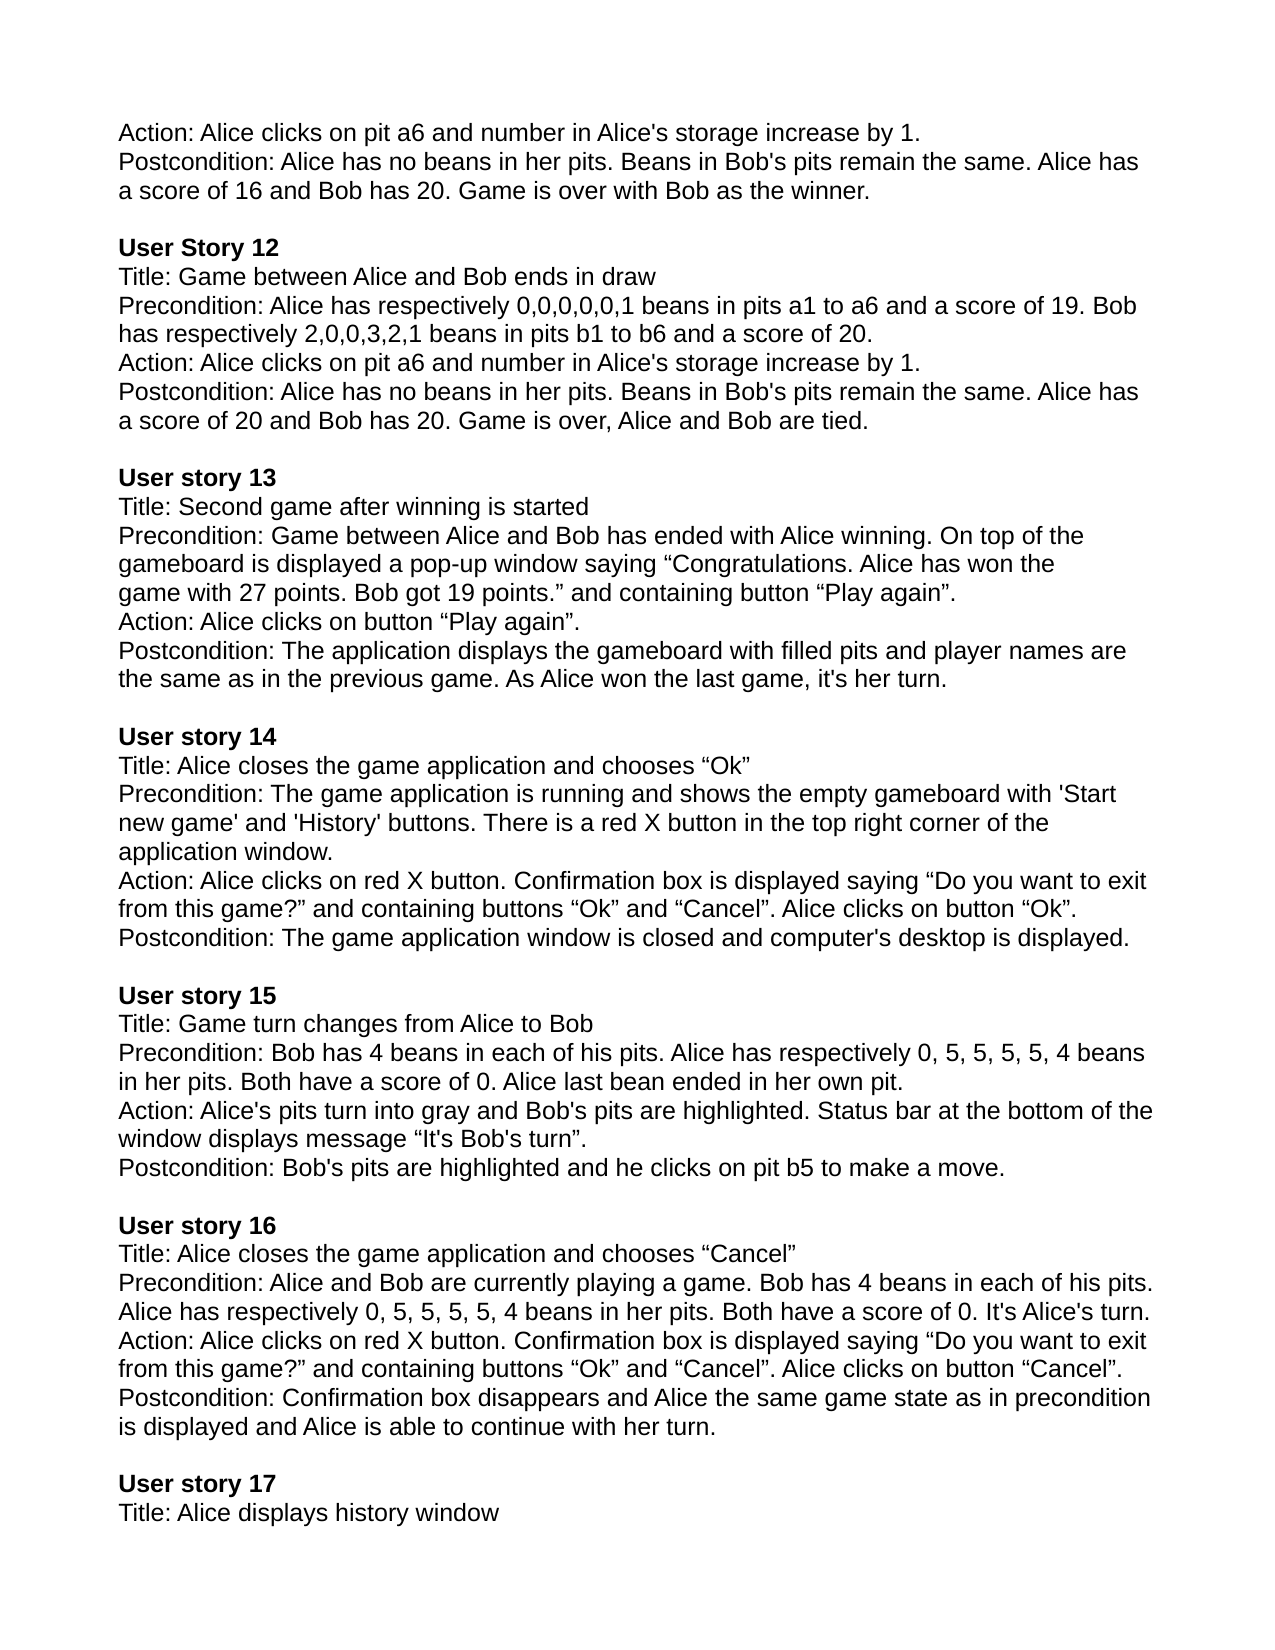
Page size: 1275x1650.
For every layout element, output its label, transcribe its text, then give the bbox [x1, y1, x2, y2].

text Action: Alice clicks on pit a6 and number in Alice's storage increase by 1. [118, 348, 1157, 377]
text Postcondition: The game application window is closed and computer's desktop is displayed. [118, 923, 1157, 952]
text Title: Game turn changes from Alice to Bob [118, 1009, 1157, 1038]
text game with 27 points. Bob got 19 points.” and containing button “Play again”. [118, 578, 1157, 607]
text Precondition: Bob has 4 beans in each of his pits. Alice has respectively 0, 5, 5, 5, 5, 4 beans in her pits. Both have a score of 0. Alice last bean ended in her own pit. [118, 1038, 1157, 1096]
text Precondition: Game between Alice and Bob has ended with Alice winning. On top of the gameboard is displayed a pop-up window saying “Congratulations. Alice has won the [118, 521, 1157, 578]
text User story 14 [118, 722, 1157, 751]
text Postcondition: Alice has no beans in her pits. Beans in Bob's pits remain the same. Alice has a score of 16 and Bob has 20. Game is over with Bob as the winner. [118, 147, 1157, 204]
text Action: Alice clicks on pit a6 and number in Alice's storage increase by 1. [118, 118, 1157, 147]
text User story 13 [118, 463, 1157, 492]
text Title: Alice displays history window [118, 1498, 1157, 1527]
text Postcondition: Bob's pits are highlighted and he clicks on pit b5 to make a move. [118, 1153, 1157, 1182]
text Title: Alice closes the game application and chooses “Cancel” [118, 1239, 1157, 1268]
text User story 16 [118, 1211, 1157, 1239]
text Title: Game between Alice and Bob ends in draw [118, 262, 1157, 291]
text User story 15 [118, 981, 1157, 1009]
text Postcondition: The application displays the gameboard with filled pits and player names are the same as in the previous game. As Alice won the last game, it's her turn. [118, 636, 1157, 693]
text Postcondition: Confirmation box disappears and Alice the same game state as in precondition is displayed and Alice is able to continue with her turn. [118, 1383, 1157, 1441]
text Action: Alice clicks on red X button. Confirmation box is displayed saying “Do you want to exit from this game?” and containing buttons “Ok” and “Cancel”. Alice clicks on button “Ok”. [118, 866, 1157, 923]
text Title: Second game after winning is started [118, 492, 1157, 521]
text User story 17 [118, 1469, 1157, 1498]
text Precondition: Alice and Bob are currently playing a game. Bob has 4 beans in each of his pits. Alice has respectively 0, 5, 5, 5, 5, 4 beans in her pits. Both have a score of 0. It's Alice's turn. [118, 1268, 1157, 1326]
text Precondition: Alice has respectively 0,0,0,0,0,1 beans in pits a1 to a6 and a score of 19. Bob has respectively 2,0,0,3,2,1 beans in pits b1 to b6 and a score of 20. [118, 291, 1157, 348]
text Postcondition: Alice has no beans in her pits. Beans in Bob's pits remain the same. Alice has a score of 20 and Bob has 20. Game is over, Alice and Bob are tied. [118, 377, 1157, 434]
text Precondition: The game application is running and shows the empty gameboard with 'Start new game' and 'History' buttons. There is a red X button in the top right corner of the application window. [118, 779, 1157, 866]
text User Story 12 [118, 233, 1157, 262]
text Action: Alice's pits turn into gray and Bob's pits are highlighted. Status bar at the bottom of the window displays message “It's Bob's turn”. [118, 1096, 1157, 1153]
text Action: Alice clicks on button “Play again”. [118, 607, 1157, 636]
text Title: Alice closes the game application and chooses “Ok” [118, 751, 1157, 779]
text Action: Alice clicks on red X button. Confirmation box is displayed saying “Do you want to exit from this game?” and containing buttons “Ok” and “Cancel”. Alice clicks on button “Cancel”. [118, 1326, 1157, 1383]
